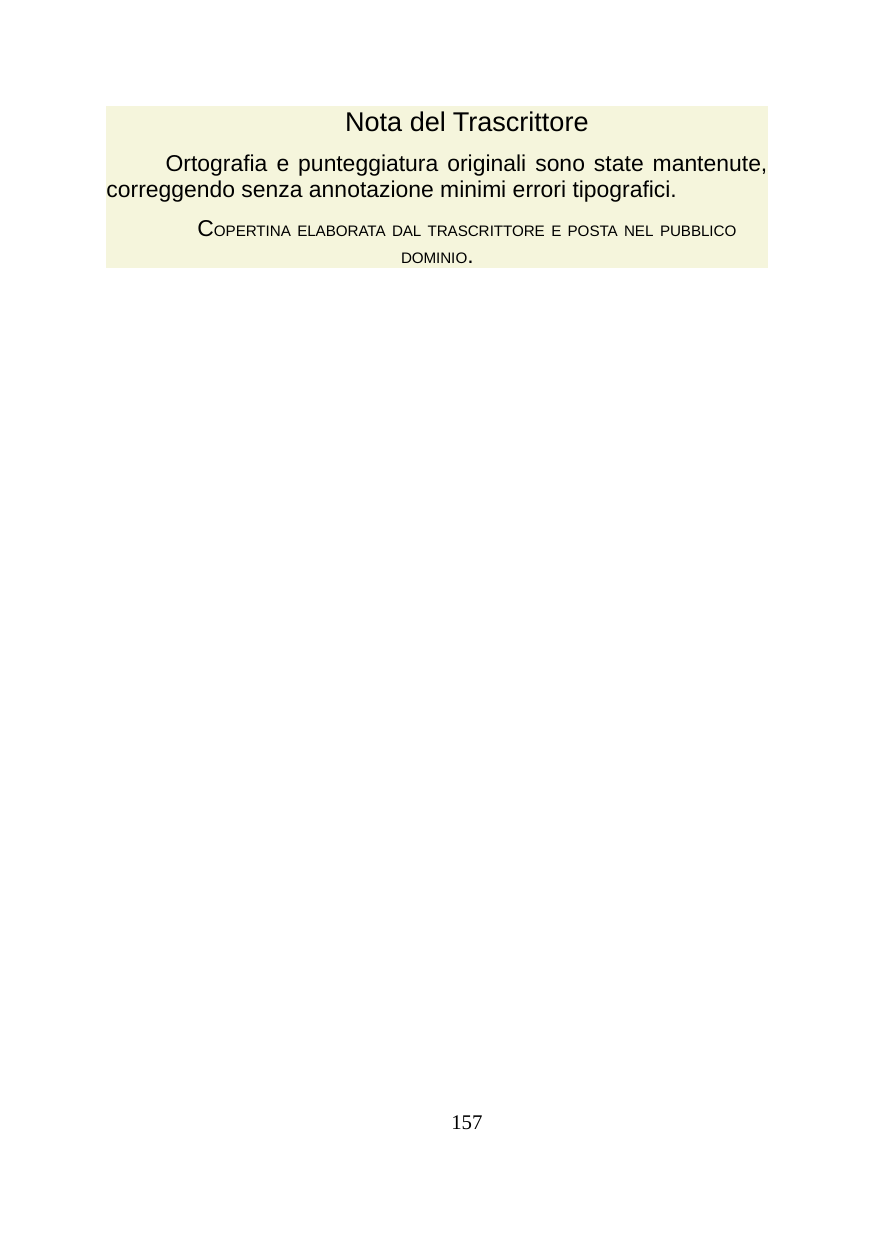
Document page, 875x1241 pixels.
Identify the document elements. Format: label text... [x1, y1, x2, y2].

text Copertina elaborata dal trascrittore e posta nel pubblico dominio. [106, 215, 768, 268]
text Ortografia e punteggiatura originali sono state mantenute, correggendo senza annotazione minimi errori tipografici. [106, 150, 768, 203]
title Nota del Trascrittore [106, 106, 768, 137]
